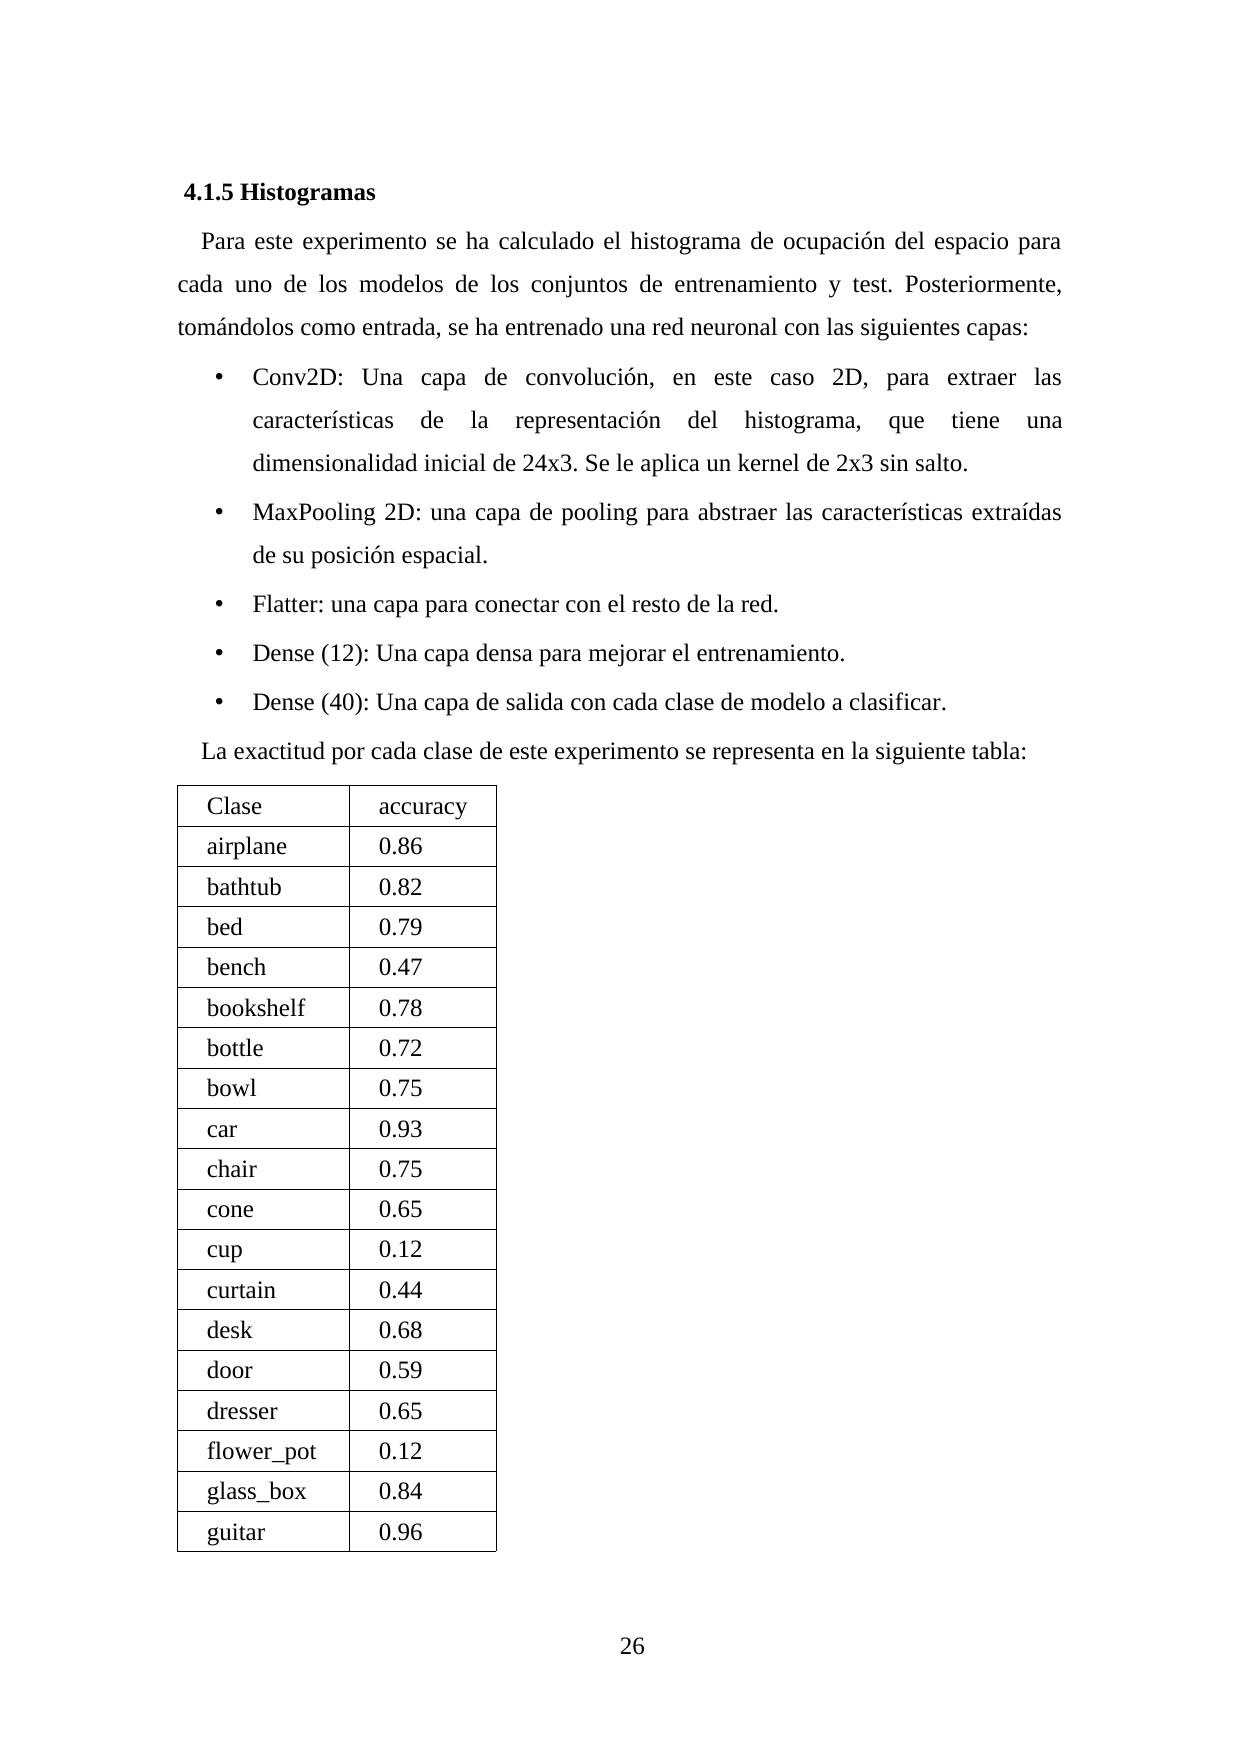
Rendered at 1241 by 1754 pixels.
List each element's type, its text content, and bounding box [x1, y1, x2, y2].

table_cell chair [178, 1149, 349, 1188]
list Flatter: una capa para conectar con el resto de la red. [215, 589, 1063, 618]
table_cell glass_box [178, 1472, 349, 1511]
table_cell 0.82 [350, 867, 496, 906]
text Para este experimento se ha calculado el histograma de ocupación del espacio para cada uno de los modelos de los conjuntos de entrenamiento y test. Posteriormente, tomándolos como entrada, se ha entrenado una red neuronal con las siguientes capas: [177, 226, 1063, 341]
table_cell 0.96 [350, 1512, 496, 1551]
table_header Clase [178, 786, 349, 826]
table_cell 0.78 [350, 988, 496, 1027]
table_cell door [178, 1351, 349, 1390]
table_cell cone [178, 1190, 349, 1229]
subtitle Histogramas [177, 177, 1063, 206]
list Conv2D: Una capa de convolución, en este caso 2D, para extraer las características de la representación del histograma, que tiene una dimensionalidad inicial de 24x3. Se le aplica un kernel de 2x3 sin salto. [215, 362, 1063, 477]
table_cell 0.65 [350, 1190, 496, 1229]
table_cell bottle [178, 1028, 349, 1067]
table_cell 0.59 [350, 1351, 496, 1390]
table_cell bowl [178, 1069, 349, 1108]
table_cell desk [178, 1310, 349, 1350]
table_cell car [178, 1109, 349, 1148]
table_cell airplane [178, 827, 349, 866]
table_cell 0.86 [350, 827, 496, 866]
table_cell 0.84 [350, 1472, 496, 1511]
table_cell bench [178, 948, 349, 987]
table_cell 0.75 [350, 1069, 496, 1108]
table_cell 0.79 [350, 907, 496, 947]
table_cell 0.44 [350, 1270, 496, 1309]
table_cell 0.75 [350, 1149, 496, 1188]
table_cell 0.72 [350, 1028, 496, 1067]
table_header accuracy [350, 786, 496, 826]
table_cell guitar [178, 1512, 349, 1551]
table_cell 0.93 [350, 1109, 496, 1148]
table_cell bathtub [178, 867, 349, 906]
table_cell flower_pot [178, 1431, 349, 1471]
table_cell 0.47 [350, 948, 496, 987]
table_cell 0.65 [350, 1391, 496, 1430]
table_cell bookshelf [178, 988, 349, 1027]
text La exactitud por cada clase de este experimento se representa en la siguiente tabla: [177, 736, 1063, 765]
table_cell cup [178, 1230, 349, 1269]
table_cell 0.68 [350, 1310, 496, 1350]
table_cell 0.12 [350, 1431, 496, 1471]
table_cell bed [178, 907, 349, 947]
table_cell dresser [178, 1391, 349, 1430]
table_cell curtain [178, 1270, 349, 1309]
list MaxPooling 2D: una capa de pooling para abstraer las características extraídas de su posición espacial. [215, 497, 1063, 569]
table_cell 0.12 [350, 1230, 496, 1269]
list Dense (12): Una capa densa para mejorar el entrenamiento. [215, 638, 1063, 667]
list Dense (40): Una capa de salida con cada clase de modelo a clasificar. [215, 687, 1063, 716]
